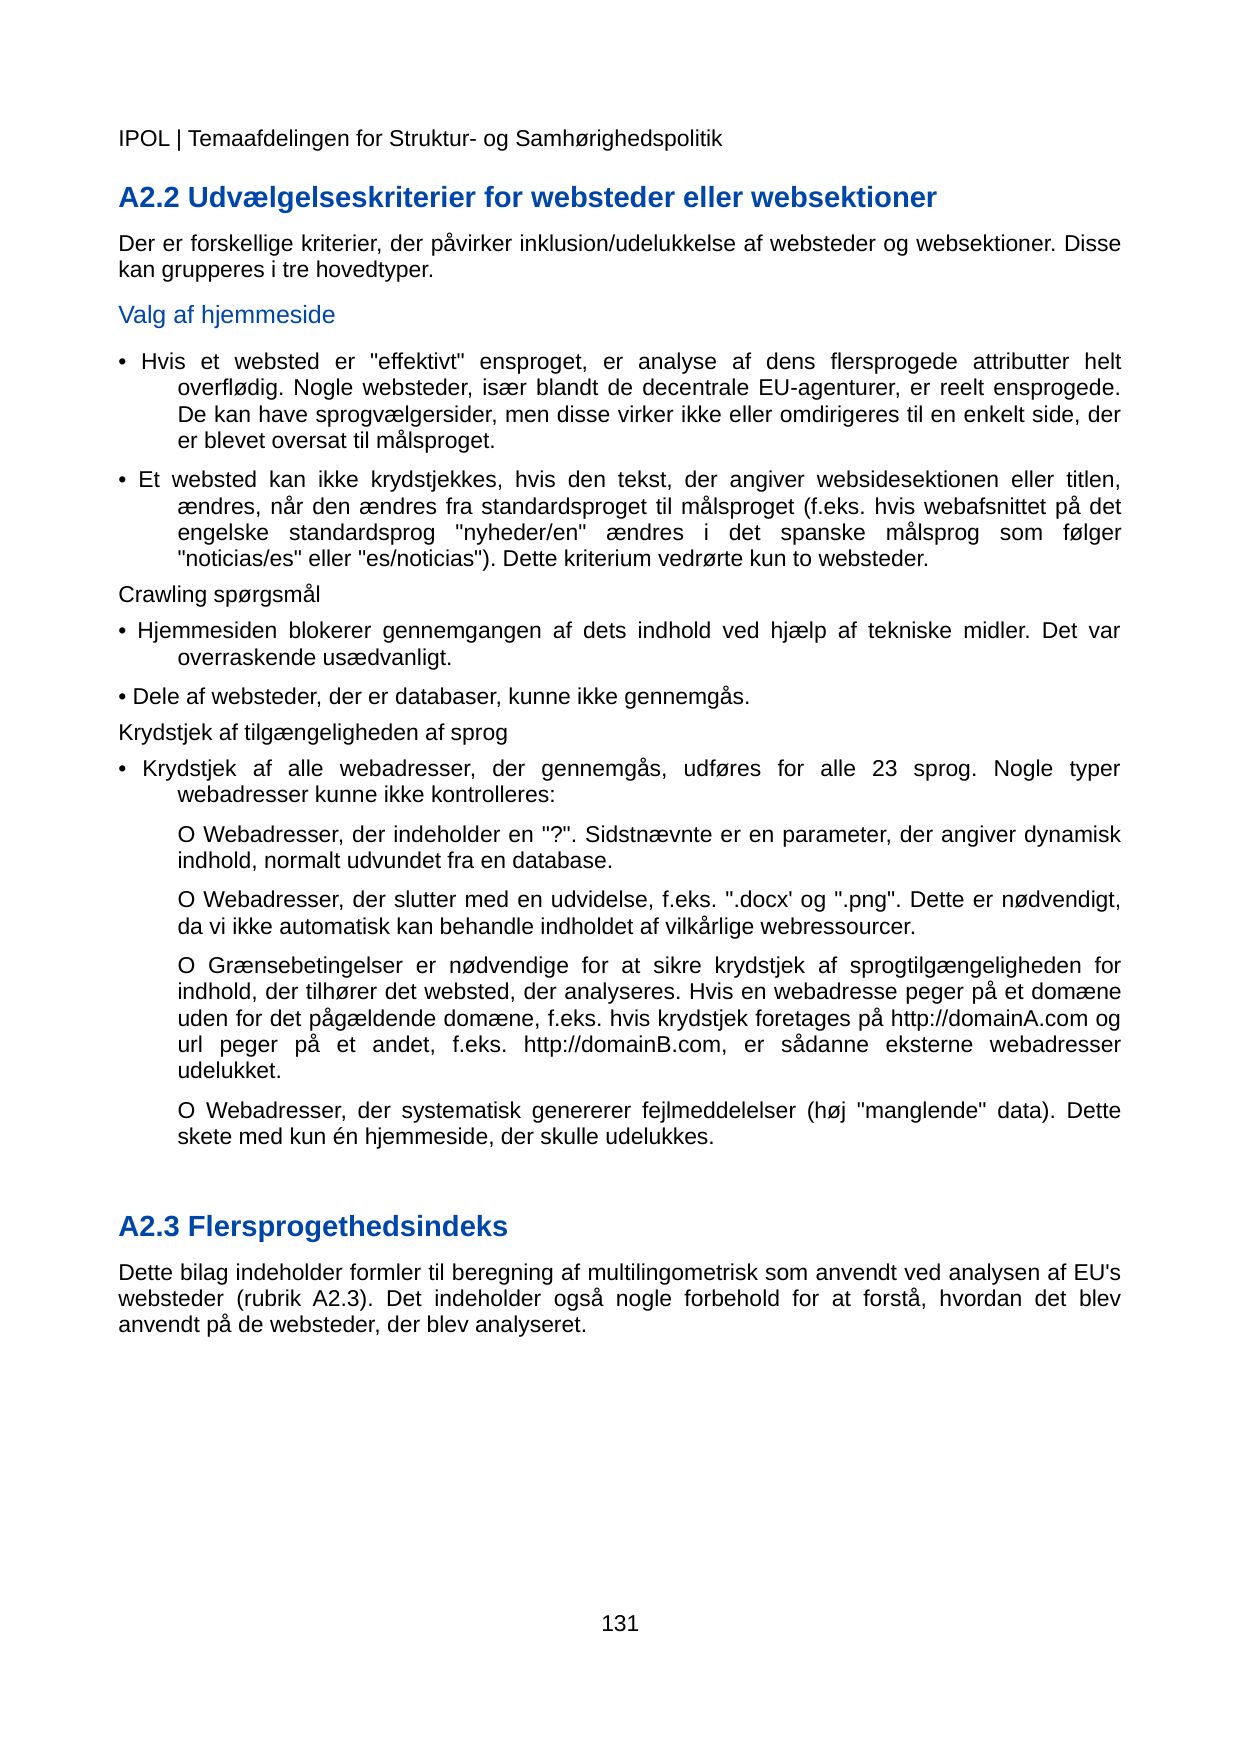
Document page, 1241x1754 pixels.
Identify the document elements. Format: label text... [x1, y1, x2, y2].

text Krydstjek af tilgængeligheden af sprog [118, 719, 1122, 745]
text Crawling spørgsmål [118, 581, 1122, 608]
subtitle Valg af hjemmeside [118, 300, 1122, 329]
text Der er forskellige kriterier, der påvirker inklusion/udelukkelse af websteder og websektioner. Disse kan grupperes i tre hovedtyper. [118, 230, 1122, 282]
text • Hvis et websted er "effektivt" ensproget, er analyse af dens flersprogede attributter helt overflødig. Nogle websteder, især blandt de decentrale EU-agenturer, er reelt ensprogede. De kan have sprogvælgersider, men disse virker ikke eller omdirigeres til en enkelt side, der er blevet oversat til målsproget. [118, 348, 1122, 453]
text Dette bilag indeholder formler til beregning af multilingometrisk som anvendt ved analysen af EU's websteder (rubrik A2.3). Det indeholder også nogle forbehold for at forstå, hvordan det blev anvendt på de websteder, der blev analyseret. [118, 1259, 1122, 1338]
text O Webadresser, der systematisk genererer fejlmeddelelser (høj "manglende" data). Dette skete med kun én hjemmeside, der skulle udelukkes. [177, 1097, 1122, 1149]
text • Krydstjek af alle webadresser, der gennemgås, udføres for alle 23 sprog. Nogle typer webadresser kunne ikke kontrolleres: [118, 755, 1122, 808]
text O Grænsebetingelser er nødvendige for at sikre krydstjek af sprogtilgængeligheden for indhold, der tilhører det websted, der analyseres. Hvis en webadresse peger på et domæne uden for det pågældende domæne, f.eks. hvis krydstjek foretages på http://domainA.com og url peger på et andet, f.eks. http://domainB.com, er sådanne eksterne webadresser udelukket. [177, 952, 1122, 1084]
text • Dele af websteder, der er databaser, kunne ikke gennemgås. [118, 683, 1122, 709]
text O Webadresser, der slutter med en udvidelse, f.eks. ".docx' og ".png". Dette er nødvendigt, da vi ikke automatisk kan behandle indholdet af vilkårlige webressourcer. [177, 886, 1122, 939]
text • Et websted kan ikke krydstjekkes, hvis den tekst, der angiver websidesektionen eller titlen, ændres, når den ændres fra standardsproget til målsproget (f.eks. hvis webafsnittet på det engelske standardsprog "nyheder/en" ændres i det spanske målsprog som følger "noticias/es" eller "es/noticias"). Dette kriterium vedrørte kun to websteder. [118, 466, 1122, 572]
subtitle A2.2 Udvælgelseskriterier for websteder eller websektioner [118, 180, 1122, 214]
subtitle A2.3 Flersprogethedsindeks [118, 1209, 1122, 1243]
text • Hjemmesiden blokerer gennemgangen af dets indhold ved hjælp af tekniske midler. Det var overraskende usædvanligt. [118, 617, 1122, 670]
text O Webadresser, der indeholder en "?". Sidstnævnte er en parameter, der angiver dynamisk indhold, normalt udvundet fra en database. [177, 821, 1122, 873]
